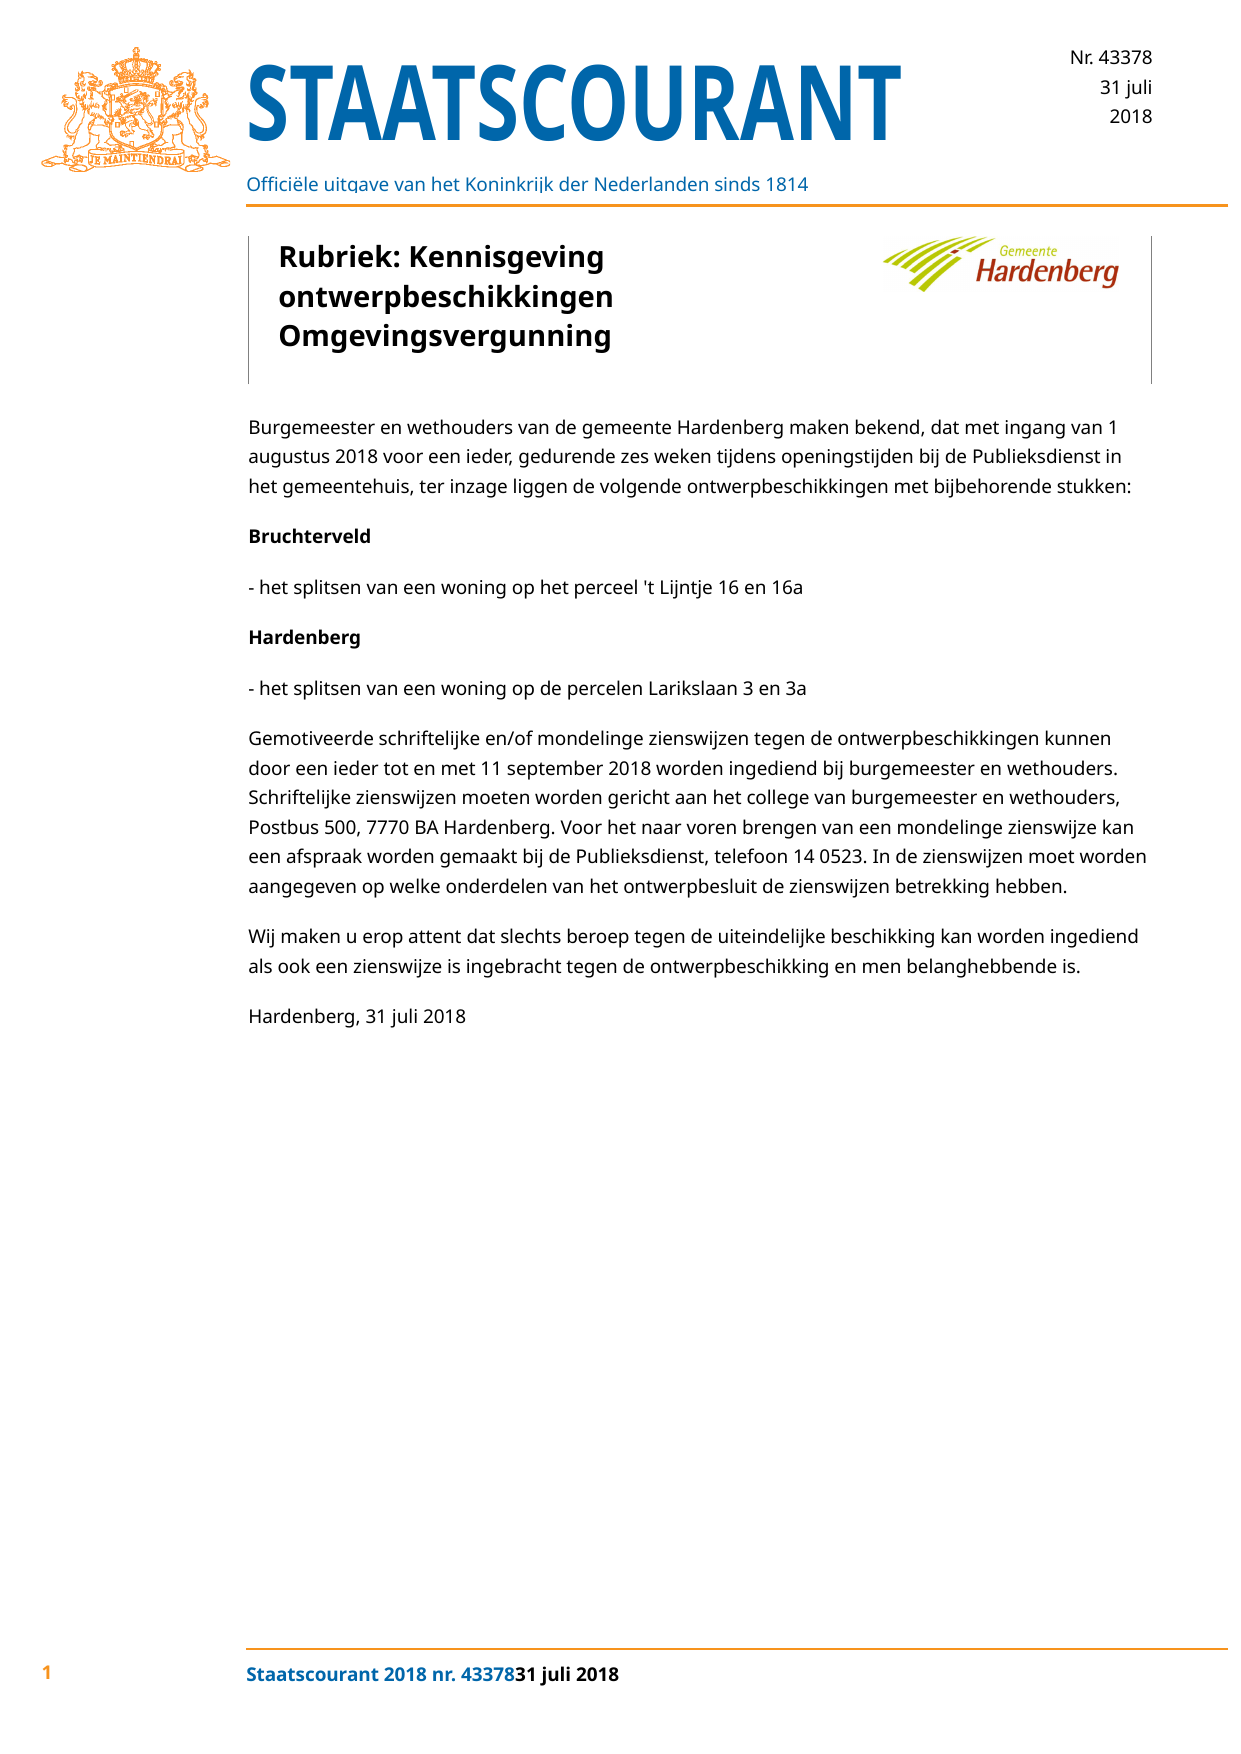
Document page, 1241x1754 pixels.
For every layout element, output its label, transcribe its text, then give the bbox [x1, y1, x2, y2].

text Bruchterveld [248, 523, 1152, 549]
table_header Rubriek: Kennisgeving ontwerpbeschikkingen Omgevingsvergunning [249, 236, 850, 384]
text Wij maken u erop attent dat slechts beroep tegen de uiteindelijke beschikking kan worden ingediend als ook een zienswijze is ingebracht tegen de ontwerpbeschikking en men belanghebbende is. [248, 923, 1152, 979]
picture [882, 236, 1119, 292]
picture [41, 47, 231, 172]
text Gemotiveerde schriftelijke en/of mondelinge zienswijzen tegen de ontwerpbeschikkingen kunnen door een ieder tot en met 11 september 2018 worden ingediend bij burgemeester en wethouders. Schriftelijke zienswijzen moeten worden gericht aan het college van burgemeester en wethouders, Postbus 500, 7770 BA Hardenberg. Voor het naar voren brengen van een mondelinge zienswijze kan een afspraak worden gemaakt bij de Publieksdienst, telefoon 14 0523. In de zienswijzen moet worden aangegeven op welke onderdelen van het ontwerpbesluit de zienswijzen betrekking hebben. [248, 725, 1152, 899]
text Burgemeester en wethouders van de gemeente Hardenberg maken bekend, dat met ingang van 1 augustus 2018 voor een ieder, gedurende zes weken tijdens openingstijden bij de Publieksdienst in het gemeentehuis, ter inzage liggen de volgende ontwerpbeschikkingen met bijbehorende stukken: [248, 414, 1152, 499]
text Hardenberg, 31 juli 2018 [248, 1003, 1152, 1029]
text Hardenberg [248, 624, 1152, 650]
table_header [850, 236, 1151, 384]
text - het splitsen van een woning op het perceel 't Lijntje 16 en 16a [248, 574, 1152, 600]
text - het splitsen van een woning op de percelen Larikslaan 3 en 3a [248, 675, 1152, 701]
